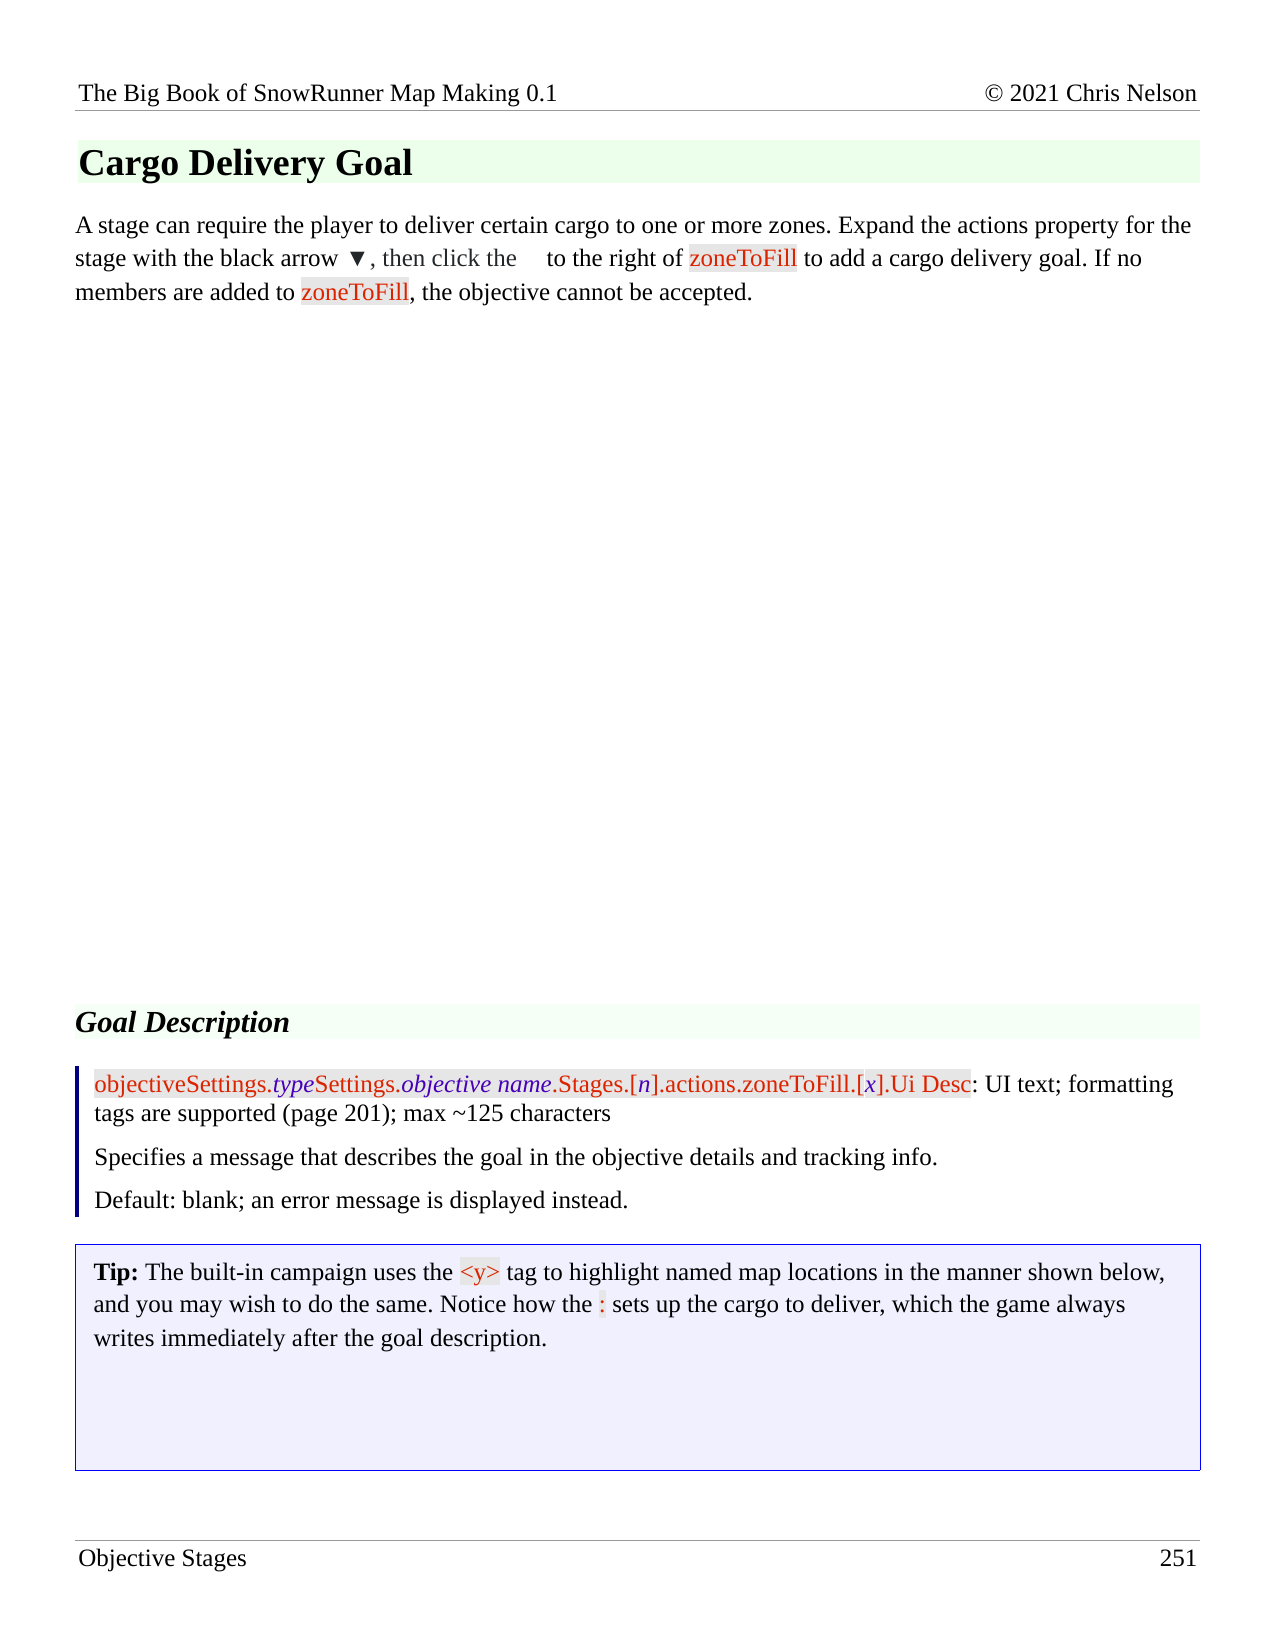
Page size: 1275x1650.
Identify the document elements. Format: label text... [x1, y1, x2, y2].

text objectiveSettings.typeSettings.objective name.Stages.[n].actions.zoneToFill.[x].Ui Desc: UI text; formatting tags are supported (page 201); max ~125 characters [79, 1066, 1200, 1127]
text A stage can require the player to deliver certain cargo to one or more zones. Expand the actions property for the stage with the black arrow ▼, then click the ➕ to the right of zoneToFill to add a cargo delivery goal. If no members are added to zoneToFill, the objective cannot be accepted. [75, 211, 1200, 305]
text Specifies a message that describes the goal in the objective details and tracking info. [79, 1139, 1200, 1171]
subtitle Goal Description [75, 1004, 1200, 1039]
text Default: blank; an error message is displayed instead. [79, 1182, 1200, 1217]
subtitle Cargo Delivery Goal [78, 140, 1200, 183]
list The built-in campaign uses the <y> tag to highlight named map locations in the manner shown below, and you may wish to do the same. Notice how the : sets up the cargo to deliver, which the game always writes immediately after the goal description. [76, 1245, 1200, 1351]
